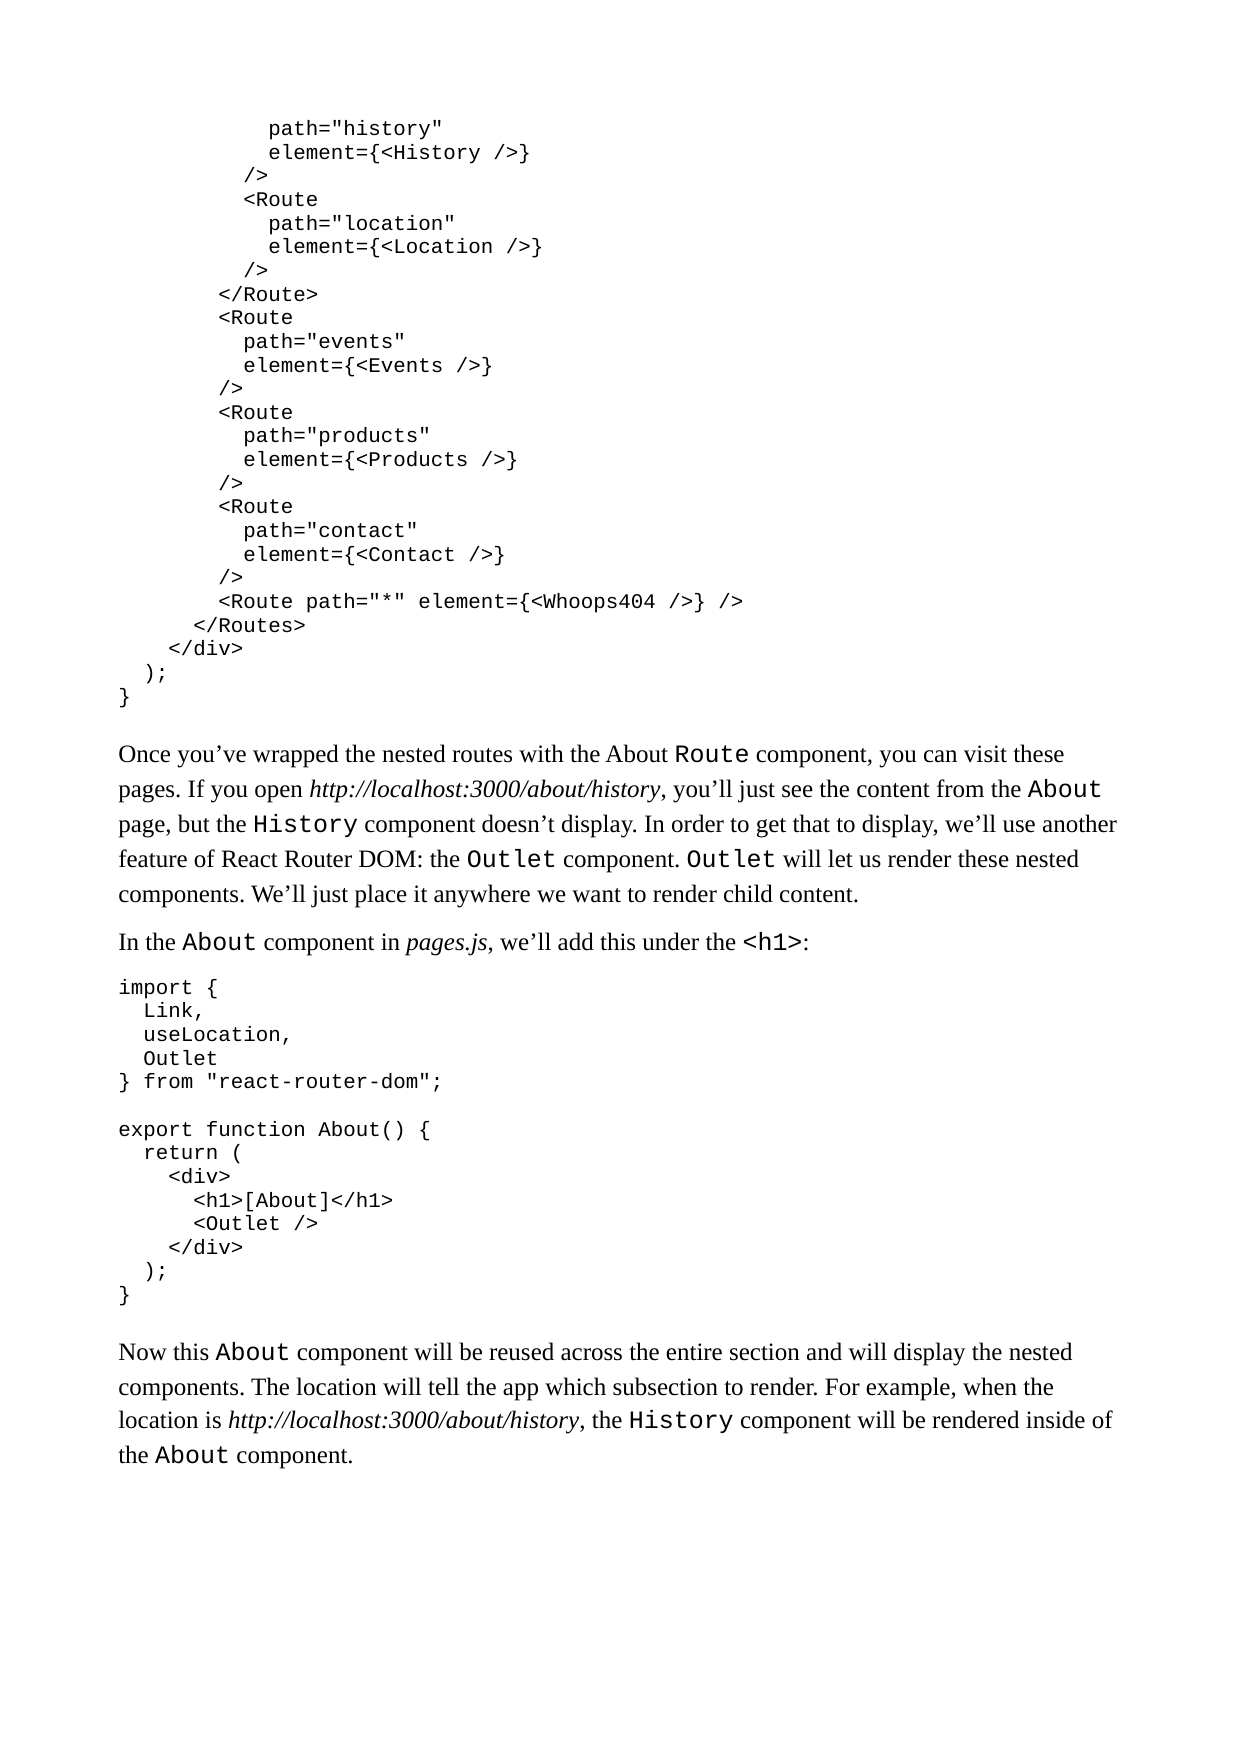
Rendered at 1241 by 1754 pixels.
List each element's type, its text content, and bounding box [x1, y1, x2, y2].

text element={<Events />} [118, 354, 1122, 378]
text useLocation, [118, 1024, 1122, 1048]
text </div> [118, 638, 1122, 662]
text <Route [118, 402, 1122, 426]
text /> [118, 473, 1122, 496]
text <Route [118, 307, 1122, 331]
text In the About component in pages.js, we’ll add this under the <h1>: [118, 927, 1122, 958]
text </Routes> [118, 615, 1122, 638]
text path="location" [118, 213, 1122, 236]
text ); [118, 662, 1122, 686]
text path="events" [118, 331, 1122, 354]
text import { [118, 977, 1122, 1000]
text element={<History />} [118, 142, 1122, 165]
text } [118, 686, 1122, 709]
text <div> [118, 1166, 1122, 1189]
text element={<Contact />} [118, 544, 1122, 567]
text } from "react-router-dom"; [118, 1071, 1122, 1095]
text path="contact" [118, 520, 1122, 544]
text <Route [118, 496, 1122, 520]
text Outlet [118, 1048, 1122, 1071]
text element={<Products />} [118, 449, 1122, 473]
text Link, [118, 1000, 1122, 1024]
text element={<Location />} [118, 236, 1122, 260]
text <Route [118, 189, 1122, 213]
text export function About() { [118, 1119, 1122, 1142]
text return ( [118, 1142, 1122, 1166]
text /> [118, 165, 1122, 189]
text </div> [118, 1237, 1122, 1261]
text ); [118, 1261, 1122, 1284]
text path="products" [118, 426, 1122, 449]
text /> [118, 378, 1122, 402]
text <h1>[About]</h1> [118, 1189, 1122, 1213]
text } [118, 1284, 1122, 1308]
text <Outlet /> [118, 1213, 1122, 1237]
text /> [118, 567, 1122, 591]
text </Route> [118, 284, 1122, 307]
text <Route path="*" element={<Whoops404 />} /> [118, 591, 1122, 615]
text /> [118, 260, 1122, 284]
text Now this About component will be reused across the entire section and will display the nested components. The location will tell the app which subsection to render. For example, when the location is http://localhost:3000/about/history, the History component will be rendered inside of the About component. [118, 1337, 1122, 1471]
text path="history" [118, 118, 1122, 142]
text Once you’ve wrapped the nested routes with the About Route component, you can visit these pages. If you open http://localhost:3000/about/history, you’ll just see the content from the About page, but the History component doesn’t display. In order to get that to display, we’ll use another feature of React Router DOM: the Outlet component. Outlet will let us render these nested components. We’ll just place it anywhere we want to render child content. [118, 739, 1122, 908]
